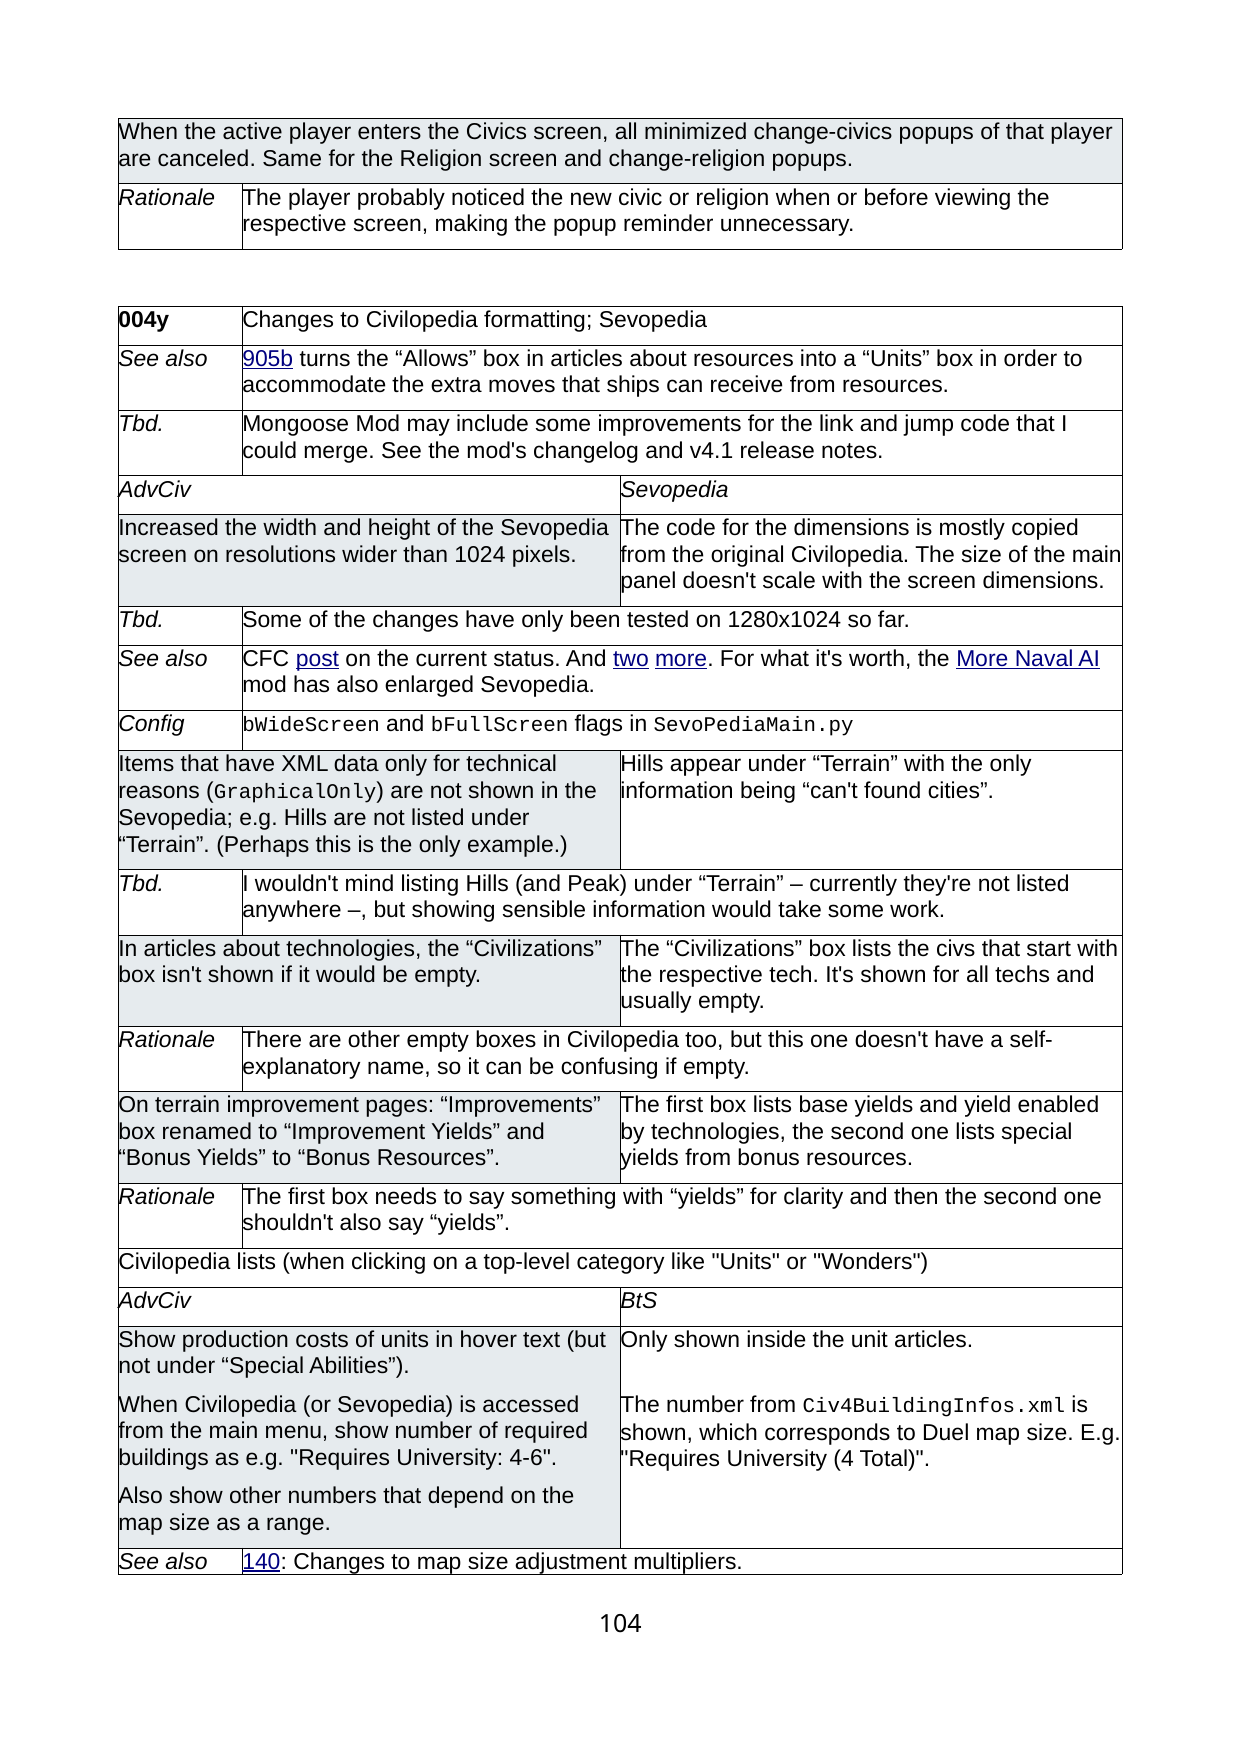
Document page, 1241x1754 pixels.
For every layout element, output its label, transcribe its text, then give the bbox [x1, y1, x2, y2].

table_cell The code for the dimensions is mostly copied from the original Civilopedia. The size of the main panel doesn't scale with the screen dimensions. [621, 515, 1122, 606]
table_cell The “Civilizations” box lists the civs that start with the respective tech. It's shown for all techs and usually empty. [621, 936, 1122, 1026]
table_cell When the active player enters the Civics screen, all minimized change-civics popups of that player are canceled. Same for the Religion screen and change-religion popups. [119, 119, 1122, 183]
table_cell Rationale [119, 184, 242, 248]
table_cell I wouldn't mind listing Hills (and Peak) under “Terrain” – currently they're not listed anywhere –, but showing sensible information would take some work. [243, 870, 1122, 934]
table_cell Only shown inside the unit articles. The number from Civ4BuildingInfos.xml is shown, which corresponds to Duel map size. E.g. "Requires University (4 Total)". [621, 1327, 1122, 1548]
table_header Changes to Civilopedia formatting; Sevopedia [243, 307, 1122, 345]
table_cell CFC post on the current status. And two more. For what it's worth, the More Naval AI mod has also enlarged Sevopedia. [243, 646, 1122, 710]
table_cell Tbd. [119, 607, 242, 645]
table_cell Sevopedia [621, 476, 1122, 514]
table_header 004y [119, 307, 242, 345]
table_cell See also [119, 346, 242, 410]
table_cell AdvCiv [119, 476, 620, 514]
table_cell In articles about technologies, the “Civilizations” box isn't shown if it would be empty. [119, 936, 620, 1026]
table_cell Rationale [119, 1027, 242, 1091]
table_cell Tbd. [119, 870, 242, 934]
table_cell There are other empty boxes in Civilopedia too, but this one doesn't have a self-explanatory name, so it can be confusing if empty. [243, 1027, 1122, 1091]
table_cell BtS [621, 1288, 1122, 1326]
table_cell 140: Changes to map size adjustment multipliers. [243, 1549, 1122, 1574]
table_cell AdvCiv [119, 1288, 620, 1326]
table_cell Some of the changes have only been tested on 1280x1024 so far. [243, 607, 1122, 645]
table_cell Increased the width and height of the Sevopedia screen on resolutions wider than 1024 pixels. [119, 515, 620, 606]
table_cell The first box needs to say something with “yields” for clarity and then the second one shouldn't also say “yields”. [243, 1184, 1122, 1248]
table_cell Civilopedia lists (when clicking on a top-level category like "Units" or "Wonders") [119, 1249, 1122, 1287]
table_cell See also [119, 646, 242, 710]
table_cell Mongoose Mod may include some improvements for the link and jump code that I could merge. See the mod's changelog and v4.1 release notes. [243, 411, 1122, 475]
table_cell The player probably noticed the new civic or religion when or before viewing the respective screen, making the popup reminder unnecessary. [243, 184, 1122, 248]
table_cell On terrain improvement pages: “Improvements” box renamed to “Improvement Yields” and “Bonus Yields” to “Bonus Resources”. [119, 1092, 620, 1183]
table_cell Items that have XML data only for technical reasons (GraphicalOnly) are not shown in the Sevopedia; e.g. Hills are not listed under “Terrain”. (Perhaps this is the only example.) [119, 751, 620, 869]
table_cell Rationale [119, 1184, 242, 1248]
table_cell The first box lists base yields and yield enabled by technologies, the second one lists special yields from bonus resources. [621, 1092, 1122, 1183]
table_cell Tbd. [119, 411, 242, 475]
table_cell bWideScreen and bFullScreen flags in SevoPediaMain.py [243, 711, 1122, 750]
table_cell See also [119, 1549, 242, 1574]
table_cell Config [119, 711, 242, 750]
table_cell 905b turns the “Allows” box in articles about resources into a “Units” box in order to accommodate the extra moves that ships can receive from resources. [243, 346, 1122, 410]
table_cell Hills appear under “Terrain” with the only information being “can't found cities”. [621, 751, 1122, 869]
table_cell Show production costs of units in hover text (but not under “Special Abilities”). When Civilopedia (or Sevopedia) is accessed from the main menu, show number of required buildings as e.g. "Requires University: 4-6". Also show other numbers that depend on the map size as a range. [119, 1327, 620, 1548]
